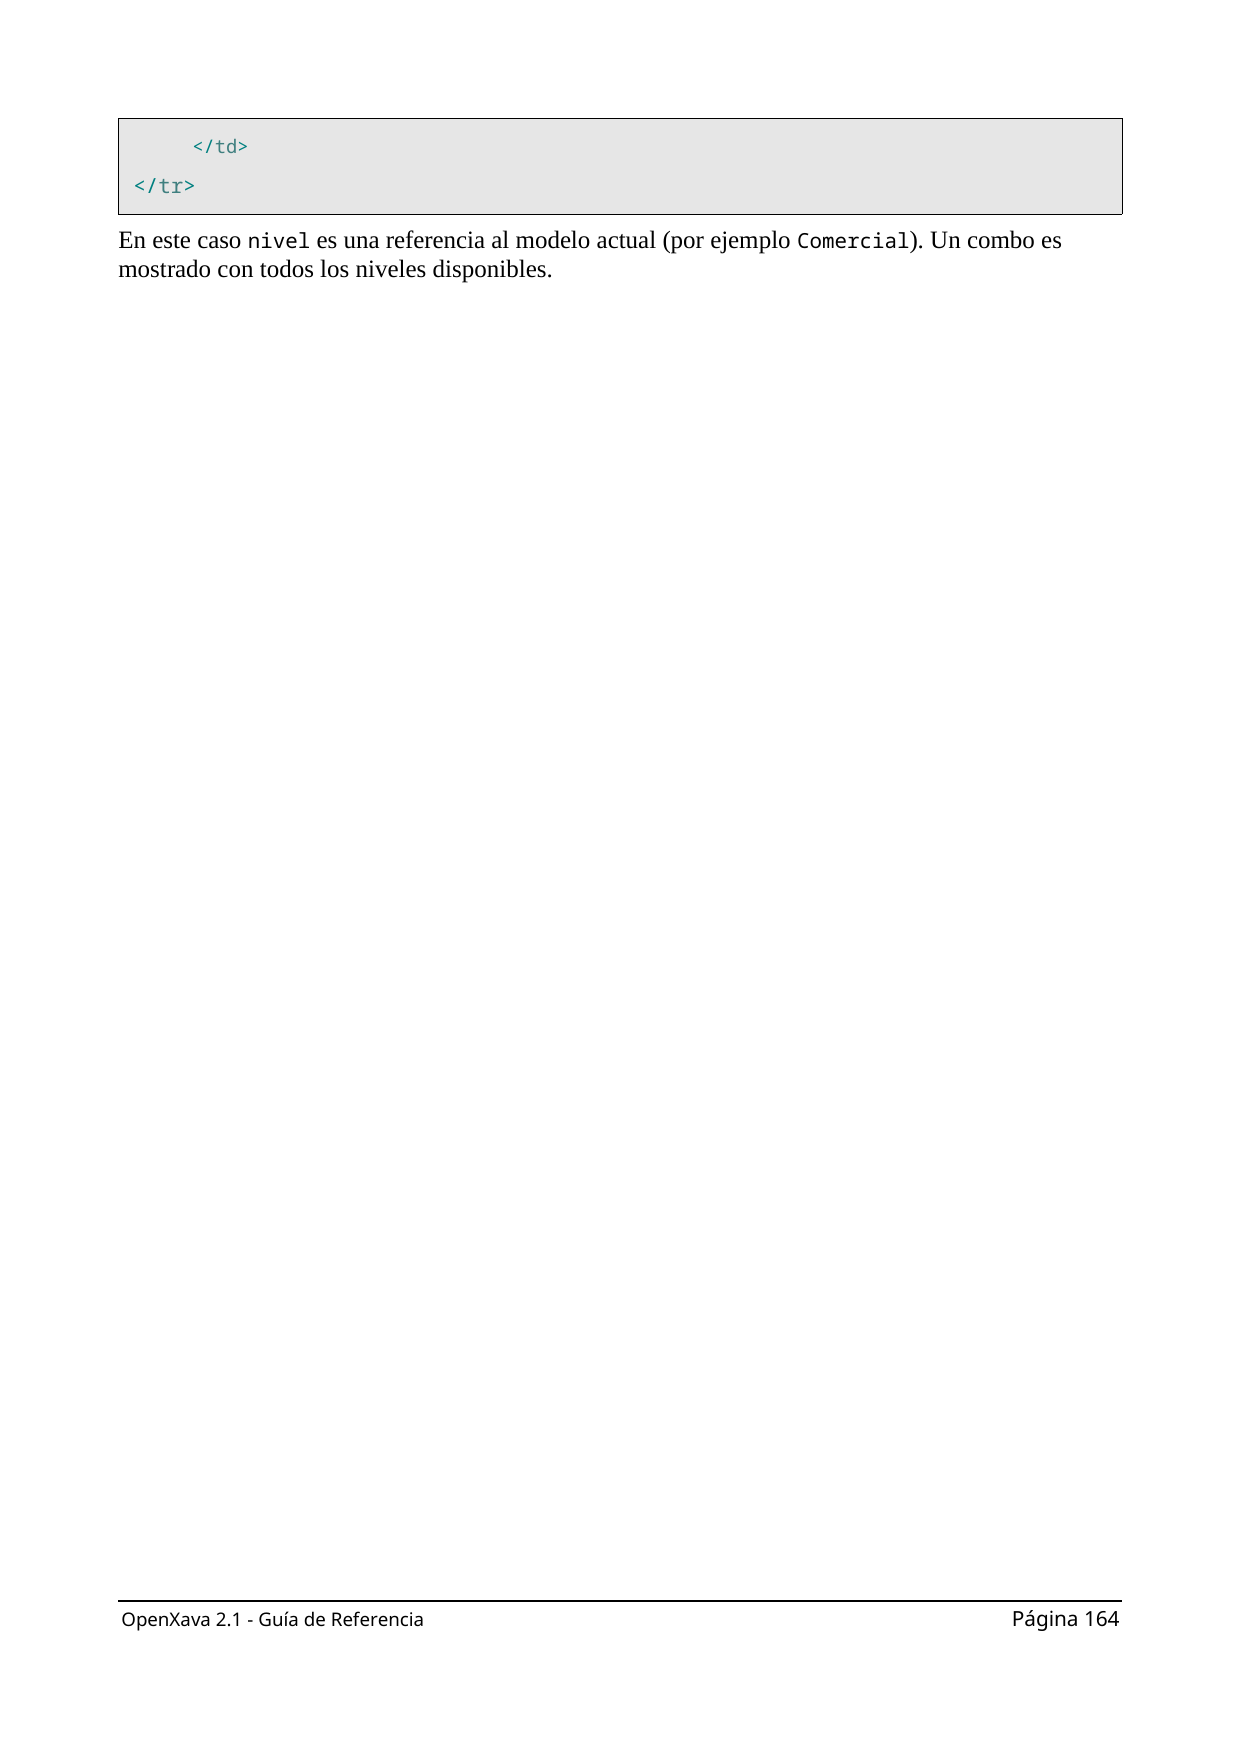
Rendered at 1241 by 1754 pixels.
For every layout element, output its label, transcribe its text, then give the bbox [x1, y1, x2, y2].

text </td> [119, 119, 1122, 156]
text En este caso nivel es una referencia al modelo actual (por ejemplo Comercial). Un combo es mostrado con todos los niveles disponibles. [118, 227, 1122, 283]
text </tr> [119, 156, 1122, 214]
